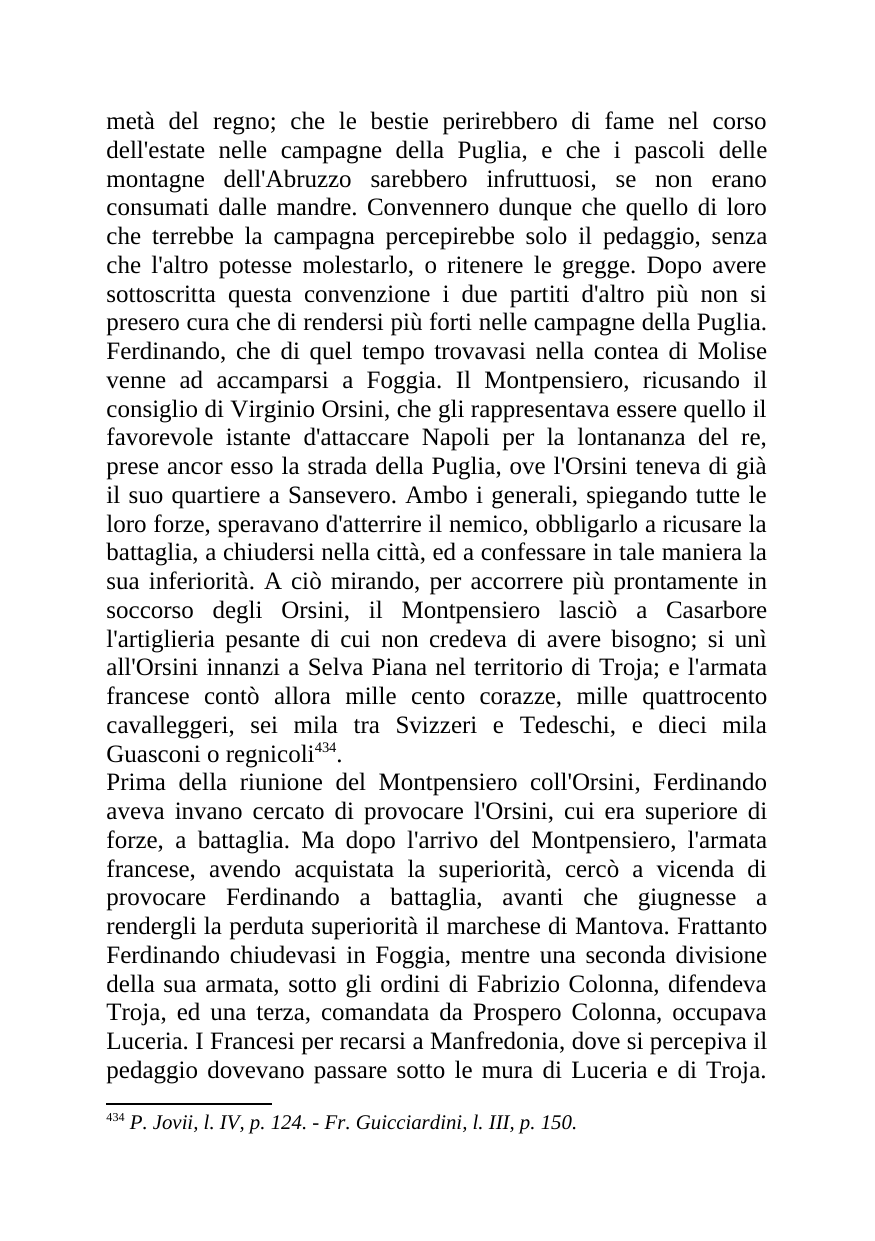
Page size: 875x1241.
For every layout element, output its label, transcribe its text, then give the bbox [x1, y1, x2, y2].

text P. Jovii, l. IV, p. 124. - Fr. Guicciardini, l. III, p. 150. [106, 1110, 768, 1134]
text Prima della riunione del Montpensiero coll'Orsini, Ferdinando aveva invano cercato di provocare l'Orsini, cui era superiore di forze, a battaglia. Ma dopo l'arrivo del Montpensiero, l'armata francese, avendo acquistata la superiorità, cercò a vicenda di provocare Ferdinando a battaglia, avanti che giugnesse a rendergli la perduta superiorità il marchese di Mantova. Frattanto Ferdinando chiudevasi in Foggia, mentre una seconda divisione della sua armata, sotto gli ordini di Fabrizio Colonna, difendeva Troja, ed una terza, comandata da Prospero Colonna, occupava Luceria. I Francesi per recarsi a Manfredonia, dove si percepiva il pedaggio dovevano passare sotto le mura di Luceria e di Troja. [106, 767, 768, 1084]
text metà del regno; che le bestie perirebbero di fame nel corso dell'estate nelle campagne della Puglia, e che i pascoli delle montagne dell'Abruzzo sarebbero infruttuosi, se non erano consumati dalle mandre. Convennero dunque che quello di loro che terrebbe la campagna percepirebbe solo il pedaggio, senza che l'altro potesse molestarlo, o ritenere le gregge. Dopo avere sottoscritta questa convenzione i due partiti d'altro più non si presero cura che di rendersi più forti nelle campagne della Puglia. Ferdinando, che di quel tempo trovavasi nella contea di Molise venne ad accamparsi a Foggia. Il Montpensiero, ricusando il consiglio di Virginio Orsini, che gli rappresentava essere quello il favorevole istante d'attaccare Napoli per la lontananza del re, prese ancor esso la strada della Puglia, ove l'Orsini teneva di già il suo quartiere a Sansevero. Ambo i generali, spiegando tutte le loro forze, speravano d'atterrire il nemico, obbligarlo a ricusare la battaglia, a chiudersi nella città, ed a confessare in tale maniera la sua inferiorità. A ciò mirando, per accorrere più prontamente in soccorso degli Orsini, il Montpensiero lasciò a Casarbore l'artiglieria pesante di cui non credeva di avere bisogno; si unì all'Orsini innanzi a Selva Piana nel territorio di Troja; e l'armata francese contò allora mille cento corazze, mille quattrocento cavalleggeri, sei mila tra Svizzeri e Tedeschi, e dieci mila Guasconi o regnicoli. [106, 106, 768, 767]
